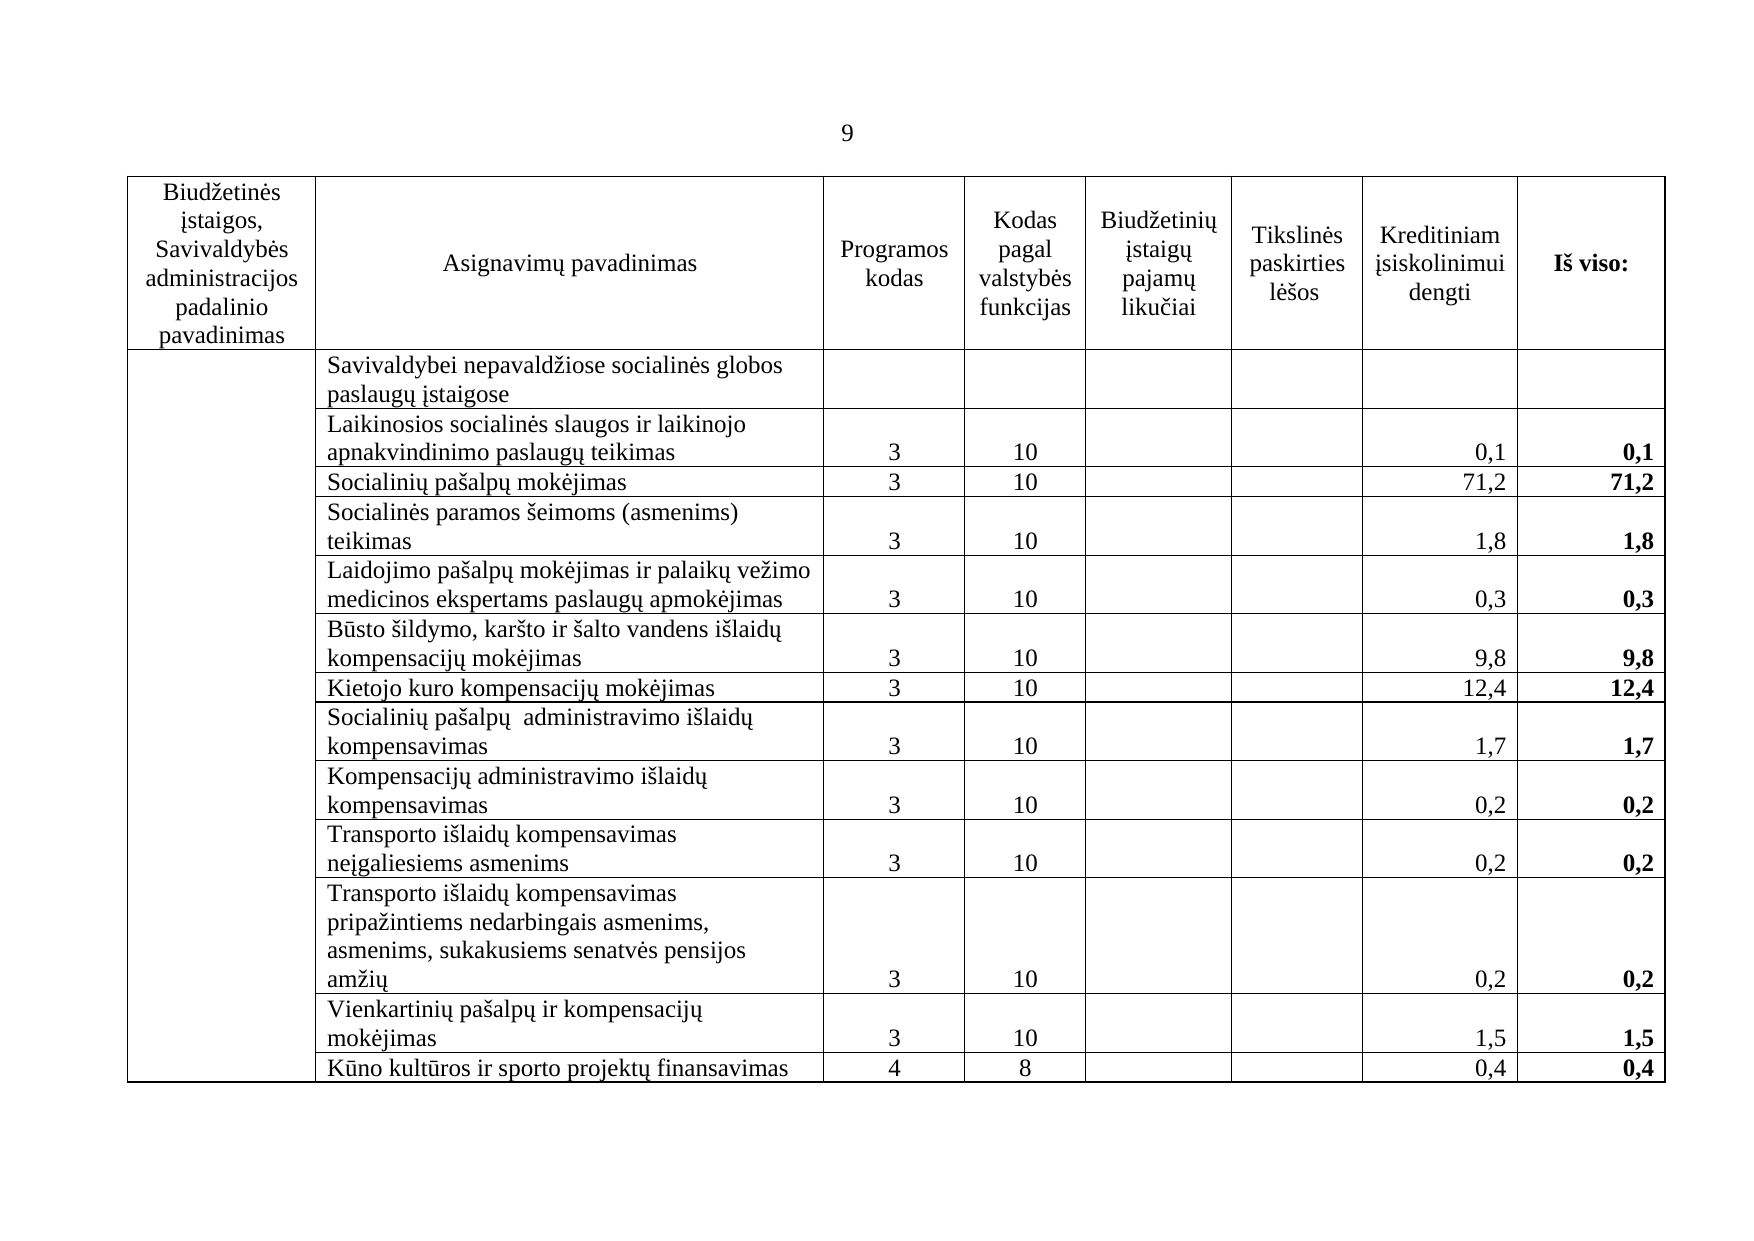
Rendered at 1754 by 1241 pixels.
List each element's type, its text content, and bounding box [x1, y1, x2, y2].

table_cell 9,8 [1363, 614, 1517, 672]
table_cell [1232, 761, 1362, 818]
table_cell 3 [824, 497, 964, 554]
table_cell 10 [965, 703, 1085, 760]
table_cell [1086, 614, 1231, 672]
table_header Kreditiniam įsiskolinimui dengti [1363, 177, 1517, 349]
table_cell Socialinės paramos šeimoms (asmenims) teikimas [316, 497, 823, 554]
table_cell Būsto šildymo, karšto ir šalto vandens išlaidų kompensacijų mokėjimas [316, 614, 823, 672]
table_cell [1232, 703, 1362, 760]
table_cell Laikinosios socialinės slaugos ir laikinojo apnakvindinimo paslaugų teikimas [316, 409, 823, 466]
table_cell 10 [965, 467, 1085, 496]
table_cell 10 [965, 614, 1085, 672]
table_cell [1232, 409, 1362, 466]
table_cell 0,2 [1363, 878, 1517, 993]
table_cell [1232, 350, 1362, 408]
table_cell [1232, 673, 1362, 701]
table_cell 3 [824, 878, 964, 993]
table_header Biudžetinių įstaigų pajamų likučiai [1086, 177, 1231, 349]
table_cell 0,1 [1518, 409, 1664, 466]
table_cell 3 [824, 467, 964, 496]
table_cell [824, 350, 964, 408]
table_header Programos kodas [824, 177, 964, 349]
table_header Asignavimų pavadinimas [316, 177, 823, 349]
table_cell Kietojo kuro kompensacijų mokėjimas [316, 673, 823, 701]
table_cell 10 [965, 820, 1085, 877]
table_cell [1232, 467, 1362, 496]
table_cell 4 [824, 1053, 964, 1081]
table_cell 0,3 [1363, 556, 1517, 613]
table_cell 10 [965, 409, 1085, 466]
table_cell Laidojimo pašalpų mokėjimas ir palaikų vežimo medicinos ekspertams paslaugų apmokėjimas [316, 556, 823, 613]
table_cell 12,4 [1518, 673, 1664, 701]
table_cell 3 [824, 703, 964, 760]
table_cell [1086, 497, 1231, 554]
table_cell 0,2 [1518, 878, 1664, 993]
table_cell Kompensacijų administravimo išlaidų kompensavimas [316, 761, 823, 818]
table_cell 3 [824, 556, 964, 613]
table_cell 0,1 [1363, 409, 1517, 466]
table_header Iš viso: [1518, 177, 1664, 349]
table_cell 1,5 [1518, 994, 1664, 1052]
table_cell [965, 350, 1085, 408]
table_cell [1232, 820, 1362, 877]
table_cell 3 [824, 820, 964, 877]
table_header Biudžetinės įstaigos, Savivaldybės administracijos padalinio pavadinimas [128, 177, 315, 349]
table_cell [1086, 350, 1231, 408]
table_cell 0,2 [1363, 820, 1517, 877]
table_cell Socialinių pašalpų administravimo išlaidų kompensavimas [316, 703, 823, 760]
table_cell 0,2 [1363, 761, 1517, 818]
table_header Tikslinės paskirties lėšos [1232, 177, 1362, 349]
table_cell [1086, 467, 1231, 496]
table_cell [1232, 994, 1362, 1052]
table_cell 3 [824, 614, 964, 672]
table_cell 1,7 [1363, 703, 1517, 760]
table_cell Vienkartinių pašalpų ir kompensacijų mokėjimas [316, 994, 823, 1052]
table_cell 0,2 [1518, 761, 1664, 818]
table_cell 9,8 [1518, 614, 1664, 672]
table_cell [1232, 878, 1362, 993]
table_cell [1086, 761, 1231, 818]
table_cell [1086, 1053, 1231, 1081]
table_cell 3 [824, 994, 964, 1052]
table_cell [1232, 614, 1362, 672]
table_cell 12,4 [1363, 673, 1517, 701]
table_cell [1086, 820, 1231, 877]
table_cell [1086, 878, 1231, 993]
table_cell Transporto išlaidų kompensavimas neįgaliesiems asmenims [316, 820, 823, 877]
table_cell Transporto išlaidų kompensavimas pripažintiems nedarbingais asmenims, asmenims, sukakusiems senatvės pensijos amžių [316, 878, 823, 993]
table_cell 1,7 [1518, 703, 1664, 760]
table_cell 0,3 [1518, 556, 1664, 613]
table_cell 3 [824, 673, 964, 701]
table_cell Savivaldybei nepavaldžiose socialinės globos paslaugų įstaigose [316, 350, 823, 408]
table_cell [1232, 556, 1362, 613]
table_cell 71,2 [1518, 467, 1664, 496]
table_cell [1232, 1053, 1362, 1081]
table_cell [1086, 994, 1231, 1052]
table_cell 10 [965, 761, 1085, 818]
table_cell [1086, 673, 1231, 701]
table_header Kodas pagal valstybės funkcijas [965, 177, 1085, 349]
table_cell 0,4 [1363, 1053, 1517, 1081]
table_cell 8 [965, 1053, 1085, 1081]
table_cell 10 [965, 994, 1085, 1052]
table_cell [1086, 556, 1231, 613]
table_cell [128, 350, 315, 1081]
table_cell 3 [824, 409, 964, 466]
table_cell 3 [824, 761, 964, 818]
table_cell [1086, 409, 1231, 466]
table_cell [1232, 497, 1362, 554]
table_cell 10 [965, 673, 1085, 701]
table_cell [1363, 350, 1517, 408]
table_cell [1518, 350, 1664, 408]
table_cell 0,4 [1518, 1053, 1664, 1081]
table_cell Kūno kultūros ir sporto projektų finansavimas [316, 1053, 823, 1081]
table_cell [1086, 703, 1231, 760]
table_cell 1,8 [1363, 497, 1517, 554]
table_cell 71,2 [1363, 467, 1517, 496]
table_cell 10 [965, 556, 1085, 613]
table_cell 1,5 [1363, 994, 1517, 1052]
table_cell 10 [965, 497, 1085, 554]
table_cell 10 [965, 878, 1085, 993]
table_cell 0,2 [1518, 820, 1664, 877]
table_cell Socialinių pašalpų mokėjimas [316, 467, 823, 496]
table_cell 1,8 [1518, 497, 1664, 554]
